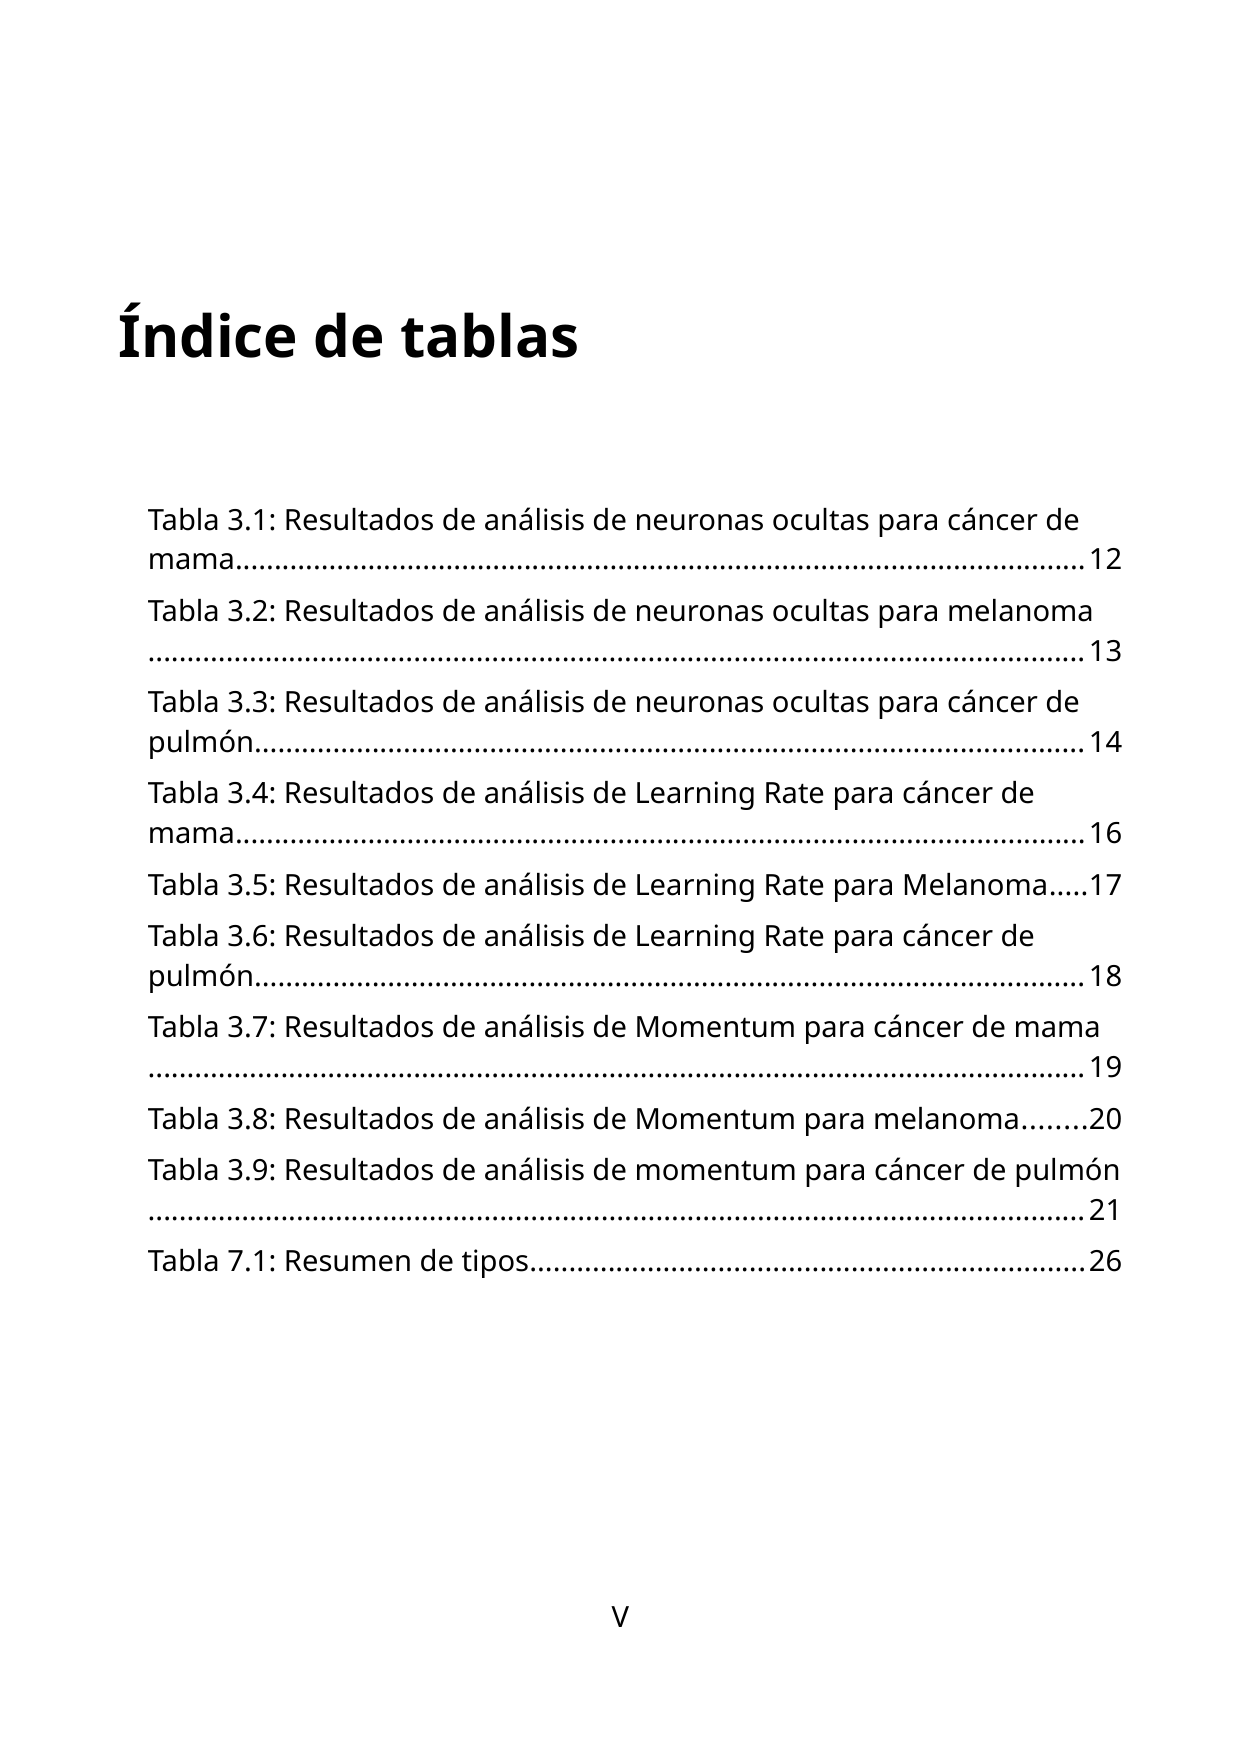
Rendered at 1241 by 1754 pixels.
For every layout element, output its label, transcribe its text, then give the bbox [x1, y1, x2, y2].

subtitle Índice de tablas [118, 295, 1122, 375]
text Tabla 3.5: Resultados de análisis de Learning Rate para Melanoma 17 [148, 864, 1122, 903]
text Tabla 7.1: Resumen de tipos 26 [148, 1241, 1122, 1280]
text Tabla 3.1: Resultados de análisis de neuronas ocultas para cáncer de mama 12 [148, 499, 1122, 578]
text Tabla 3.6: Resultados de análisis de Learning Rate para cáncer de pulmón 18 [148, 915, 1122, 995]
text Tabla 3.7: Resultados de análisis de Momentum para cáncer de mama 19 [148, 1007, 1122, 1086]
text Tabla 3.8: Resultados de análisis de Momentum para melanoma 20 [148, 1098, 1122, 1138]
text Tabla 3.9: Resultados de análisis de momentum para cáncer de pulmón 21 [148, 1149, 1122, 1229]
text Tabla 3.2: Resultados de análisis de neuronas ocultas para melanoma 13 [148, 590, 1122, 669]
text Tabla 3.3: Resultados de análisis de neuronas ocultas para cáncer de pulmón 14 [148, 681, 1122, 761]
text Tabla 3.4: Resultados de análisis de Learning Rate para cáncer de mama 16 [148, 773, 1122, 852]
